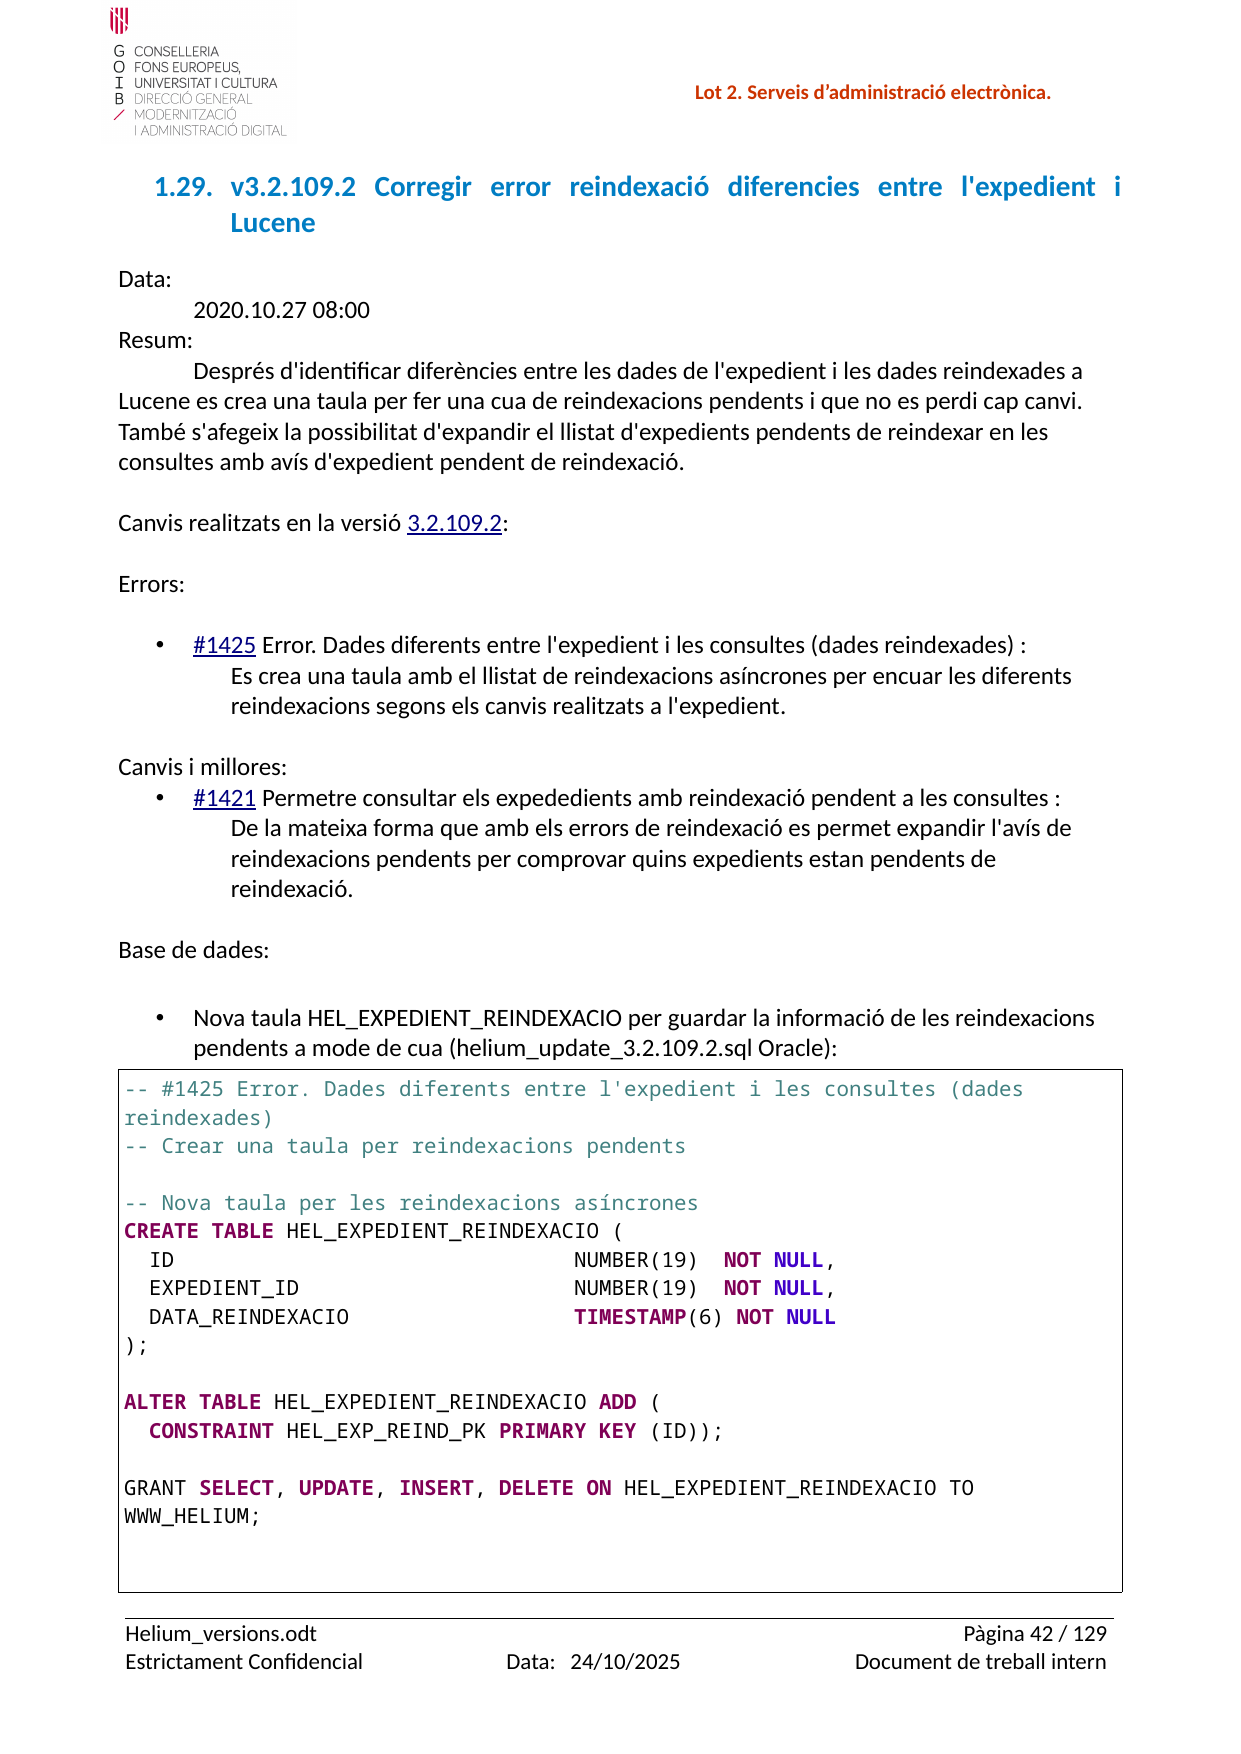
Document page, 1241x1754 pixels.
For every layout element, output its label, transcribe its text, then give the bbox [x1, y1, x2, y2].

list #1421 Permetre consultar els expededients amb reindexació pendent a les consultes : [156, 782, 1122, 813]
text Canvis realitzats en la versió 3.2.109.2: [118, 507, 1122, 538]
list Es crea una taula amb el llistat de reindexacions asíncrones per encuar les diferents reindexacions segons els canvis realitzats a l'expedient. [193, 660, 1122, 721]
text Canvis i millores: [118, 752, 1122, 782]
subtitle v3.2.109.2 Corregir error reindexació diferencies entre l'expedient i Lucene [153, 168, 1122, 239]
text Base de dades: [118, 935, 1122, 965]
text Després d'identificar diferències entre les dades de l'expedient i les dades reindexades a Lucene es crea una taula per fer una cua de reindexacions pendents i que no es perdi cap canvi. També s'afegeix la possibilitat d'expandir el llistat d'expedients pendents de reindexar en les consultes amb avís d'expedient pendent de reindexació. [118, 355, 1122, 477]
text Errors: [118, 568, 1122, 599]
text 2020.10.27 08:00 [118, 294, 1122, 324]
list Nova taula HEL_EXPEDIENT_REINDEXACIO per guardar la informació de les reindexacions pendents a mode de cua (helium_update_3.2.109.2.sql Oracle): [156, 1002, 1122, 1063]
table_header -- #1425 Error. Dades diferents entre l'expedient i les consultes (dades reindexades) -- Crear una taula per reindexacions pendents -- Nova taula per les reindexacions asíncrones CREATE TABLE HEL_EXPEDIENT_REINDEXACIO ( ID NUMBER(19) NOT NULL, EXPEDIENT_ID NUMBER(19) NOT NULL, DATA_REINDEXACIO TIMESTAMP(6) NOT NULL ); ALTER TABLE HEL_EXPEDIENT_REINDEXACIO ADD ( CONSTRAINT HEL_EXP_REIND_PK PRIMARY KEY (ID)); GRANT SELECT, UPDATE, INSERT, DELETE ON HEL_EXPEDIENT_REINDEXACIO TO WWW_HELIUM; [119, 1070, 1122, 1592]
list #1425 Error. Dades diferents entre l'expedient i les consultes (dades reindexades) : [156, 629, 1122, 660]
picture [100, 0, 297, 144]
text Resum: [118, 324, 1122, 355]
text Data: [118, 263, 1122, 294]
list De la mateixa forma que amb els errors de reindexació es permet expandir l'avís de reindexacions pendents per comprovar quins expedients estan pendents de reindexació. [193, 813, 1122, 904]
